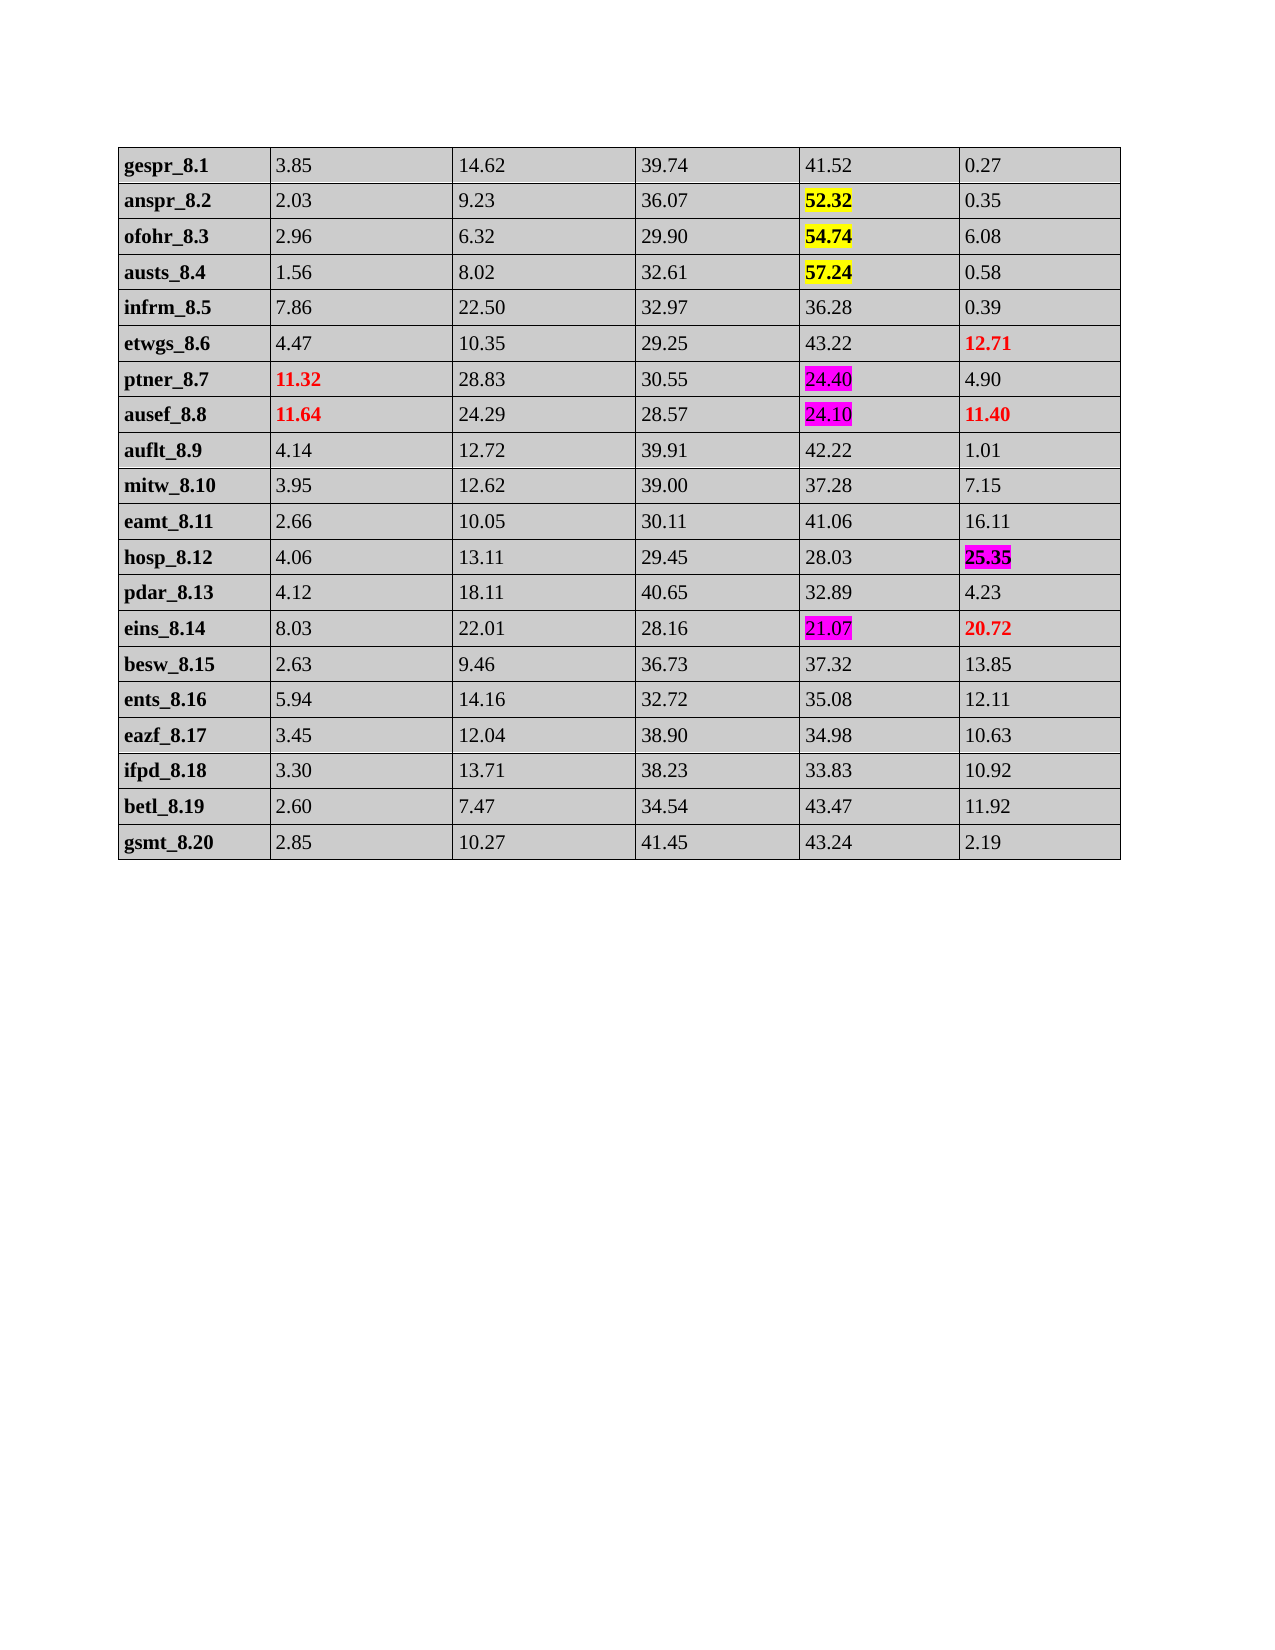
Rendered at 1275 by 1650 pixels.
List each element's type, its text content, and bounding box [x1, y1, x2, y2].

table_cell 6.08 [960, 219, 1120, 254]
table_cell 29.25 [636, 326, 799, 361]
table_cell 36.73 [636, 647, 799, 681]
table_cell 52.32 [800, 184, 959, 218]
table_cell 10.05 [453, 504, 635, 539]
table_cell 40.65 [636, 575, 799, 610]
table_cell 7.86 [271, 290, 452, 325]
table_cell 4.47 [271, 326, 452, 361]
table_cell 2.19 [960, 825, 1120, 859]
table_cell 39.91 [636, 433, 799, 467]
table_cell 21.07 [800, 611, 959, 646]
table_cell 7.15 [960, 469, 1120, 503]
table_cell ofohr_8.3 [119, 219, 270, 254]
table_cell mitw_8.10 [119, 469, 270, 503]
table_cell 25.35 [960, 540, 1120, 574]
table_cell eamt_8.11 [119, 504, 270, 539]
table_cell 22.01 [453, 611, 635, 646]
table_cell 28.03 [800, 540, 959, 574]
table_cell 2.63 [271, 647, 452, 681]
table_cell 1.56 [271, 255, 452, 289]
table_cell ents_8.16 [119, 682, 270, 717]
table_cell 54.74 [800, 219, 959, 254]
table_header gespr_8.1 [119, 148, 270, 182]
table_cell gsmt_8.20 [119, 825, 270, 859]
table_cell 2.03 [271, 184, 452, 218]
table_cell 32.97 [636, 290, 799, 325]
table_cell 6.32 [453, 219, 635, 254]
table_cell ptner_8.7 [119, 362, 270, 396]
table_cell eins_8.14 [119, 611, 270, 646]
table_cell betl_8.19 [119, 789, 270, 824]
table_cell 11.64 [271, 397, 452, 432]
table_cell ausef_8.8 [119, 397, 270, 432]
table_cell 10.27 [453, 825, 635, 859]
table_header 3.85 [271, 148, 452, 182]
table_cell 43.24 [800, 825, 959, 859]
table_cell 38.23 [636, 754, 799, 788]
table_cell 11.40 [960, 397, 1120, 432]
table_cell 0.58 [960, 255, 1120, 289]
table_cell 11.32 [271, 362, 452, 396]
table_cell 7.47 [453, 789, 635, 824]
table_cell 29.90 [636, 219, 799, 254]
table_cell 24.29 [453, 397, 635, 432]
table_header 14.62 [453, 148, 635, 182]
table_cell 4.90 [960, 362, 1120, 396]
table_cell 37.32 [800, 647, 959, 681]
table_cell 2.66 [271, 504, 452, 539]
table_cell 42.22 [800, 433, 959, 467]
table_cell 22.50 [453, 290, 635, 325]
table_cell 12.11 [960, 682, 1120, 717]
table_cell auflt_8.9 [119, 433, 270, 467]
table_cell anspr_8.2 [119, 184, 270, 218]
table_cell 0.35 [960, 184, 1120, 218]
table_header 0.27 [960, 148, 1120, 182]
table_cell 24.40 [800, 362, 959, 396]
table_cell 8.03 [271, 611, 452, 646]
table_cell 0.39 [960, 290, 1120, 325]
table_cell 32.72 [636, 682, 799, 717]
table_cell 35.08 [800, 682, 959, 717]
table_cell 13.11 [453, 540, 635, 574]
table_cell 10.63 [960, 718, 1120, 752]
table_cell 41.06 [800, 504, 959, 539]
table_cell 16.11 [960, 504, 1120, 539]
table_cell 2.85 [271, 825, 452, 859]
table_cell 11.92 [960, 789, 1120, 824]
table_cell 29.45 [636, 540, 799, 574]
table_cell 4.12 [271, 575, 452, 610]
table_header 41.52 [800, 148, 959, 182]
table_cell etwgs_8.6 [119, 326, 270, 361]
table_cell 9.46 [453, 647, 635, 681]
table_cell 20.72 [960, 611, 1120, 646]
table_cell 3.45 [271, 718, 452, 752]
table_cell 36.07 [636, 184, 799, 218]
table_cell 12.62 [453, 469, 635, 503]
table_cell ifpd_8.18 [119, 754, 270, 788]
table_cell eazf_8.17 [119, 718, 270, 752]
table_cell 34.98 [800, 718, 959, 752]
table_cell 4.14 [271, 433, 452, 467]
table_cell 28.83 [453, 362, 635, 396]
table_cell 2.96 [271, 219, 452, 254]
table_cell 33.83 [800, 754, 959, 788]
table_cell 32.89 [800, 575, 959, 610]
table_cell besw_8.15 [119, 647, 270, 681]
table_cell 12.71 [960, 326, 1120, 361]
table_cell austs_8.4 [119, 255, 270, 289]
table_cell 13.85 [960, 647, 1120, 681]
table_cell 4.06 [271, 540, 452, 574]
table_cell 30.11 [636, 504, 799, 539]
table_cell 43.22 [800, 326, 959, 361]
table_cell 30.55 [636, 362, 799, 396]
table_header 39.74 [636, 148, 799, 182]
table_cell 13.71 [453, 754, 635, 788]
table_cell infrm_8.5 [119, 290, 270, 325]
table_cell 1.01 [960, 433, 1120, 467]
table_cell pdar_8.13 [119, 575, 270, 610]
table_cell 10.92 [960, 754, 1120, 788]
table_cell 28.57 [636, 397, 799, 432]
table_cell 28.16 [636, 611, 799, 646]
table_cell 34.54 [636, 789, 799, 824]
table_cell 57.24 [800, 255, 959, 289]
table_cell 24.10 [800, 397, 959, 432]
table_cell 36.28 [800, 290, 959, 325]
table_cell 32.61 [636, 255, 799, 289]
table_cell 3.95 [271, 469, 452, 503]
table_cell 14.16 [453, 682, 635, 717]
table_cell 10.35 [453, 326, 635, 361]
table_cell 37.28 [800, 469, 959, 503]
table_cell 5.94 [271, 682, 452, 717]
table_cell 9.23 [453, 184, 635, 218]
table_cell 4.23 [960, 575, 1120, 610]
table_cell 18.11 [453, 575, 635, 610]
table_cell 41.45 [636, 825, 799, 859]
table_cell hosp_8.12 [119, 540, 270, 574]
table_cell 39.00 [636, 469, 799, 503]
table_cell 2.60 [271, 789, 452, 824]
table_cell 12.04 [453, 718, 635, 752]
table_cell 12.72 [453, 433, 635, 467]
table_cell 3.30 [271, 754, 452, 788]
table_cell 8.02 [453, 255, 635, 289]
table_cell 38.90 [636, 718, 799, 752]
table_cell 43.47 [800, 789, 959, 824]
